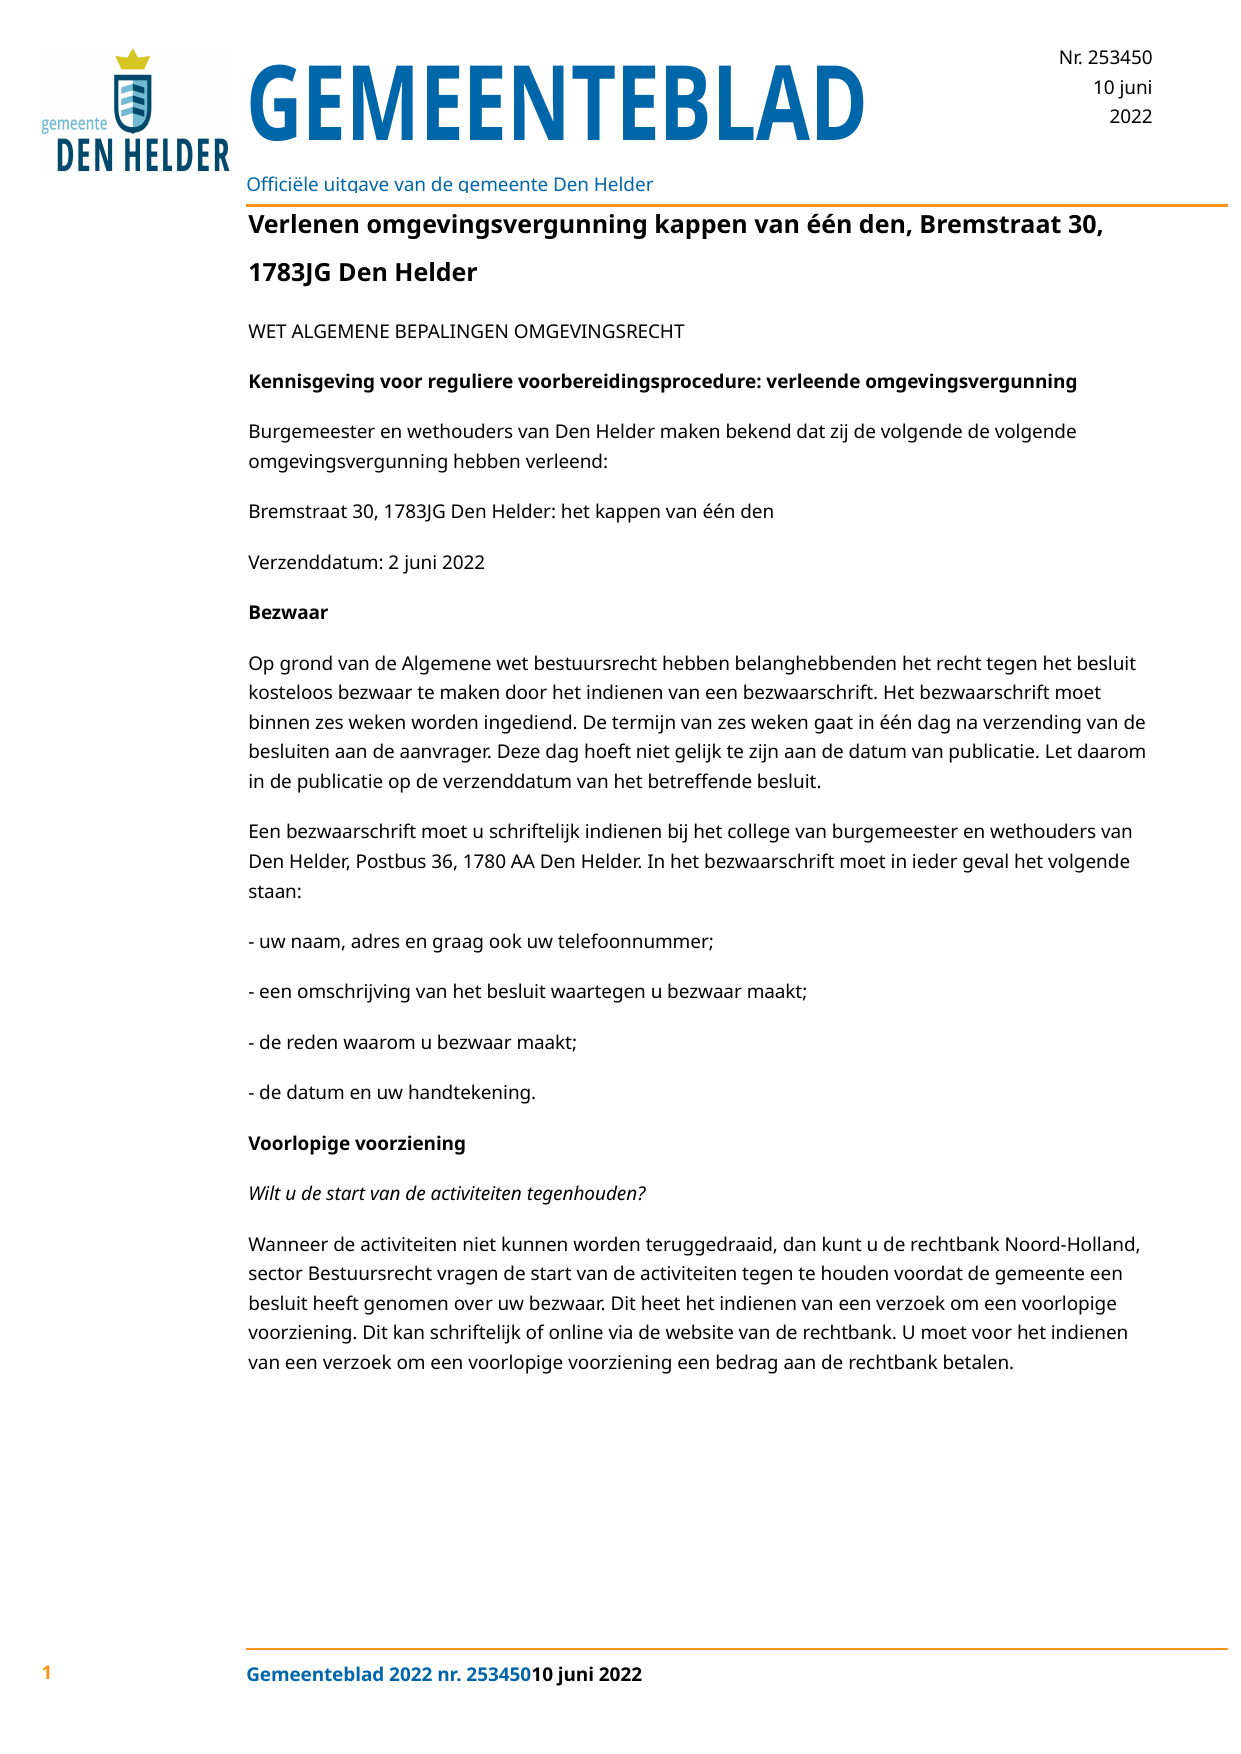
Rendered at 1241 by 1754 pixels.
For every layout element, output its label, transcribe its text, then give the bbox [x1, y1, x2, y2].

text - een omschrijving van het besluit waartegen u bezwaar maakt; [248, 979, 1152, 1004]
text Wilt u de start van de activiteiten tegenhouden? [248, 1180, 1152, 1206]
text Burgemeester en wethouders van Den Helder maken bekend dat zij de volgende de volgende omgevingsvergunning hebben verleend: [248, 419, 1152, 474]
text Bezwaar [248, 599, 1152, 625]
picture [100, 154, 106, 172]
text Op grond van de Algemene wet bestuursrecht hebben belanghebbenden het recht tegen het besluit kosteloos bezwaar te maken door het indienen van een bezwaarschrift. Het bezwaarschrift moet binnen zes weken worden ingediend. De termijn van zes weken gaat in één dag na verzending van de besluiten aan de aanvrager. Deze dag hoeft niet gelijk te zijn aan de datum van publicatie. Let daarom in de publicatie op de verzenddatum van het betreffende besluit. [248, 650, 1152, 794]
picture [41, 47, 231, 172]
text Wanneer de activiteiten niet kunnen worden teruggedraaid, dan kunt u de rechtbank Noord-Holland, sector Bestuursrecht vragen de start van de activiteiten tegen te houden voordat de gemeente een besluit heeft genomen over uw bezwaar. Dit heet het indienen van een verzoek om een voorlopige voorziening. Dit kan schriftelijk of online via de website van de rechtbank. U moet voor het indienen van een verzoek om een voorlopige voorziening een bedrag aan de rechtbank betalen. [248, 1231, 1152, 1375]
text WET ALGEMENE BEPALINGEN OMGEVINGSRECHT [248, 318, 1152, 344]
picture [63, 144, 68, 165]
picture [220, 160, 224, 172]
text Een bezwaarschrift moet u schriftelijk indienen bij het college van burgemeester en wethouders van Den Helder, Postbus 36, 1780 AA Den Helder. In het bezwaarschrift moet in ieder geval het volgende staan: [248, 819, 1152, 904]
picture [182, 144, 187, 165]
text Voorlopige voorziening [248, 1130, 1152, 1156]
text Bremstraat 30, 1783JG Den Helder: het kappen van één den [248, 499, 1152, 524]
text Verzenddatum: 2 juni 2022 [248, 549, 1152, 575]
text - uw naam, adres en graag ook uw telefoonnummer; [248, 928, 1152, 954]
picture [130, 157, 135, 172]
text - de reden waarom u bezwaar maakt; [248, 1029, 1152, 1055]
text - de datum en uw handtekening. [248, 1079, 1152, 1105]
text Verlenen omgevingsvergunning kappen van één den, Bremstraat 30, 1783JG Den Helder [248, 207, 1152, 288]
text Kennisgeving voor reguliere voorbereidingsprocedure: verleende omgevingsvergunning [248, 368, 1152, 394]
